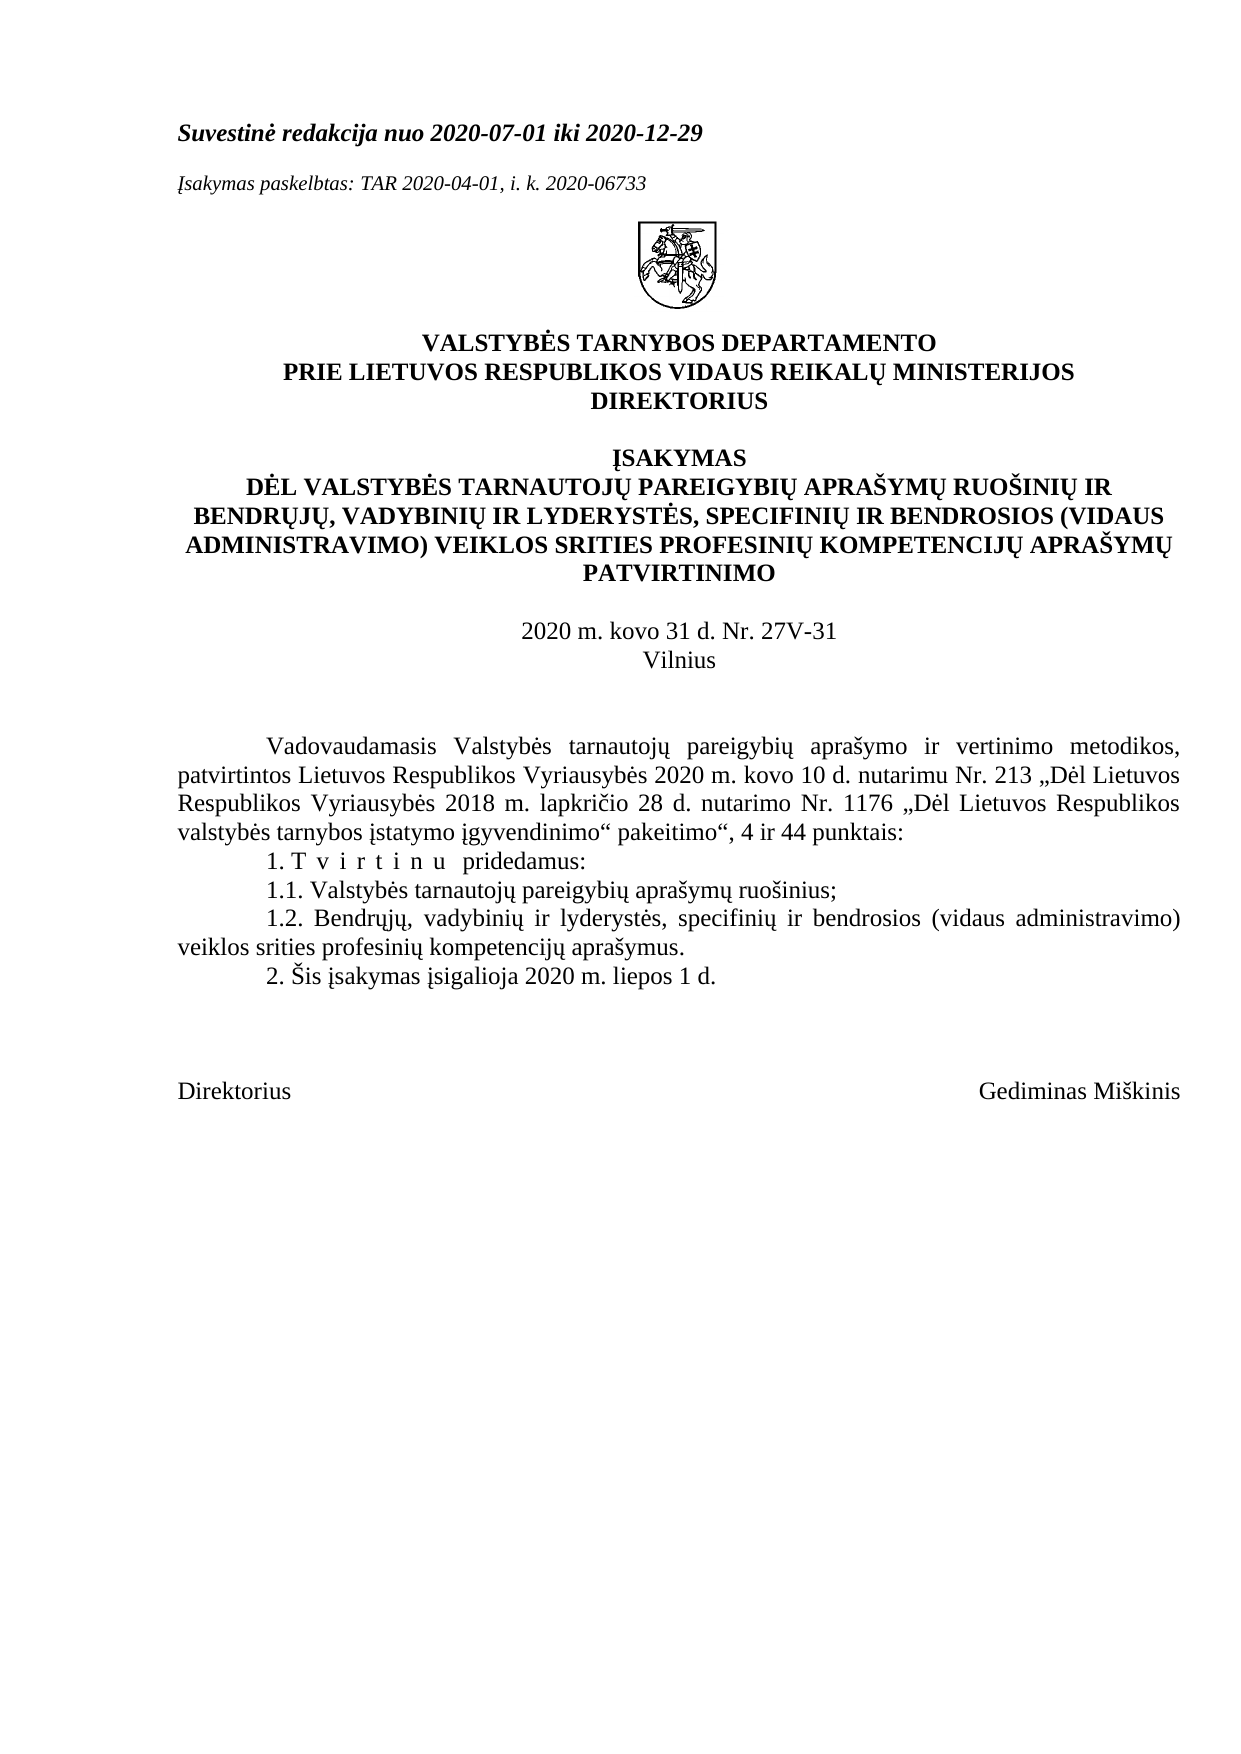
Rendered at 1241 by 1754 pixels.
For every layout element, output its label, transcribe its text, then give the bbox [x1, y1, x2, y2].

text PRIE LIETUVOS RESPUBLIKOS VIDAUS REIKALŲ MINISTERIJOS [177, 357, 1181, 386]
text Direktorius Gediminas Miškinis [177, 1076, 1181, 1105]
text Įsakymas paskelbtas: TAR 2020-04-01, i. k. 2020-06733 [177, 171, 1181, 195]
text DĖL VALSTYBĖS TARNAUTOJŲ PAREIGYBIŲ APRAŠYMŲ RUOŠINIŲ IR BENDRŲJŲ, VADYBINIŲ IR LYDERYSTĖS, SPECIFINIŲ IR BENDROSIOS (VIDAUS ADMINISTRAVIMO) VEIKLOS SRITIES PROFESINIŲ KOMPETENCIJŲ APRAŠYMŲ PATVIRTINIMO [177, 472, 1181, 587]
text Suvestinė redakcija nuo 2020-07-01 iki 2020-12-29 [177, 118, 1181, 147]
text 1.2. Bendrųjų, vadybinių ir lyderystės, specifinių ir bendrosios (vidaus administravimo) veiklos srities profesinių kompetencijų aprašymus. [177, 903, 1181, 961]
text Vadovaudamasis Valstybės tarnautojų pareigybių aprašymo ir vertinimo metodikos, patvirtintos Lietuvos Respublikos Vyriausybės 2020 m. kovo 10 d. nutarimu Nr. 213 „Dėl Lietuvos Respublikos Vyriausybės 2018 m. lapkričio 28 d. nutarimo Nr. 1176 „Dėl Lietuvos Respublikos valstybės tarnybos įstatymo įgyvendinimo“ pakeitimo“, 4 ir 44 punktais: [177, 731, 1181, 846]
text 1. Tvirtinu pridedamus: [177, 846, 1181, 875]
text 2. Šis įsakymas įsigalioja 2020 m. liepos 1 d. [177, 961, 1181, 990]
text VALSTYBĖS TARNYBOS DEPARTAMENTO [177, 328, 1181, 357]
text 2020 m. kovo 31 d. Nr. 27V-31 [177, 616, 1181, 645]
text DIREKTORIUS [177, 386, 1181, 415]
text 1.1. Valstybės tarnautojų pareigybių aprašymų ruošinius; [177, 875, 1181, 903]
text ĮSAKYMAS [177, 443, 1181, 472]
text Vilnius [177, 645, 1181, 673]
